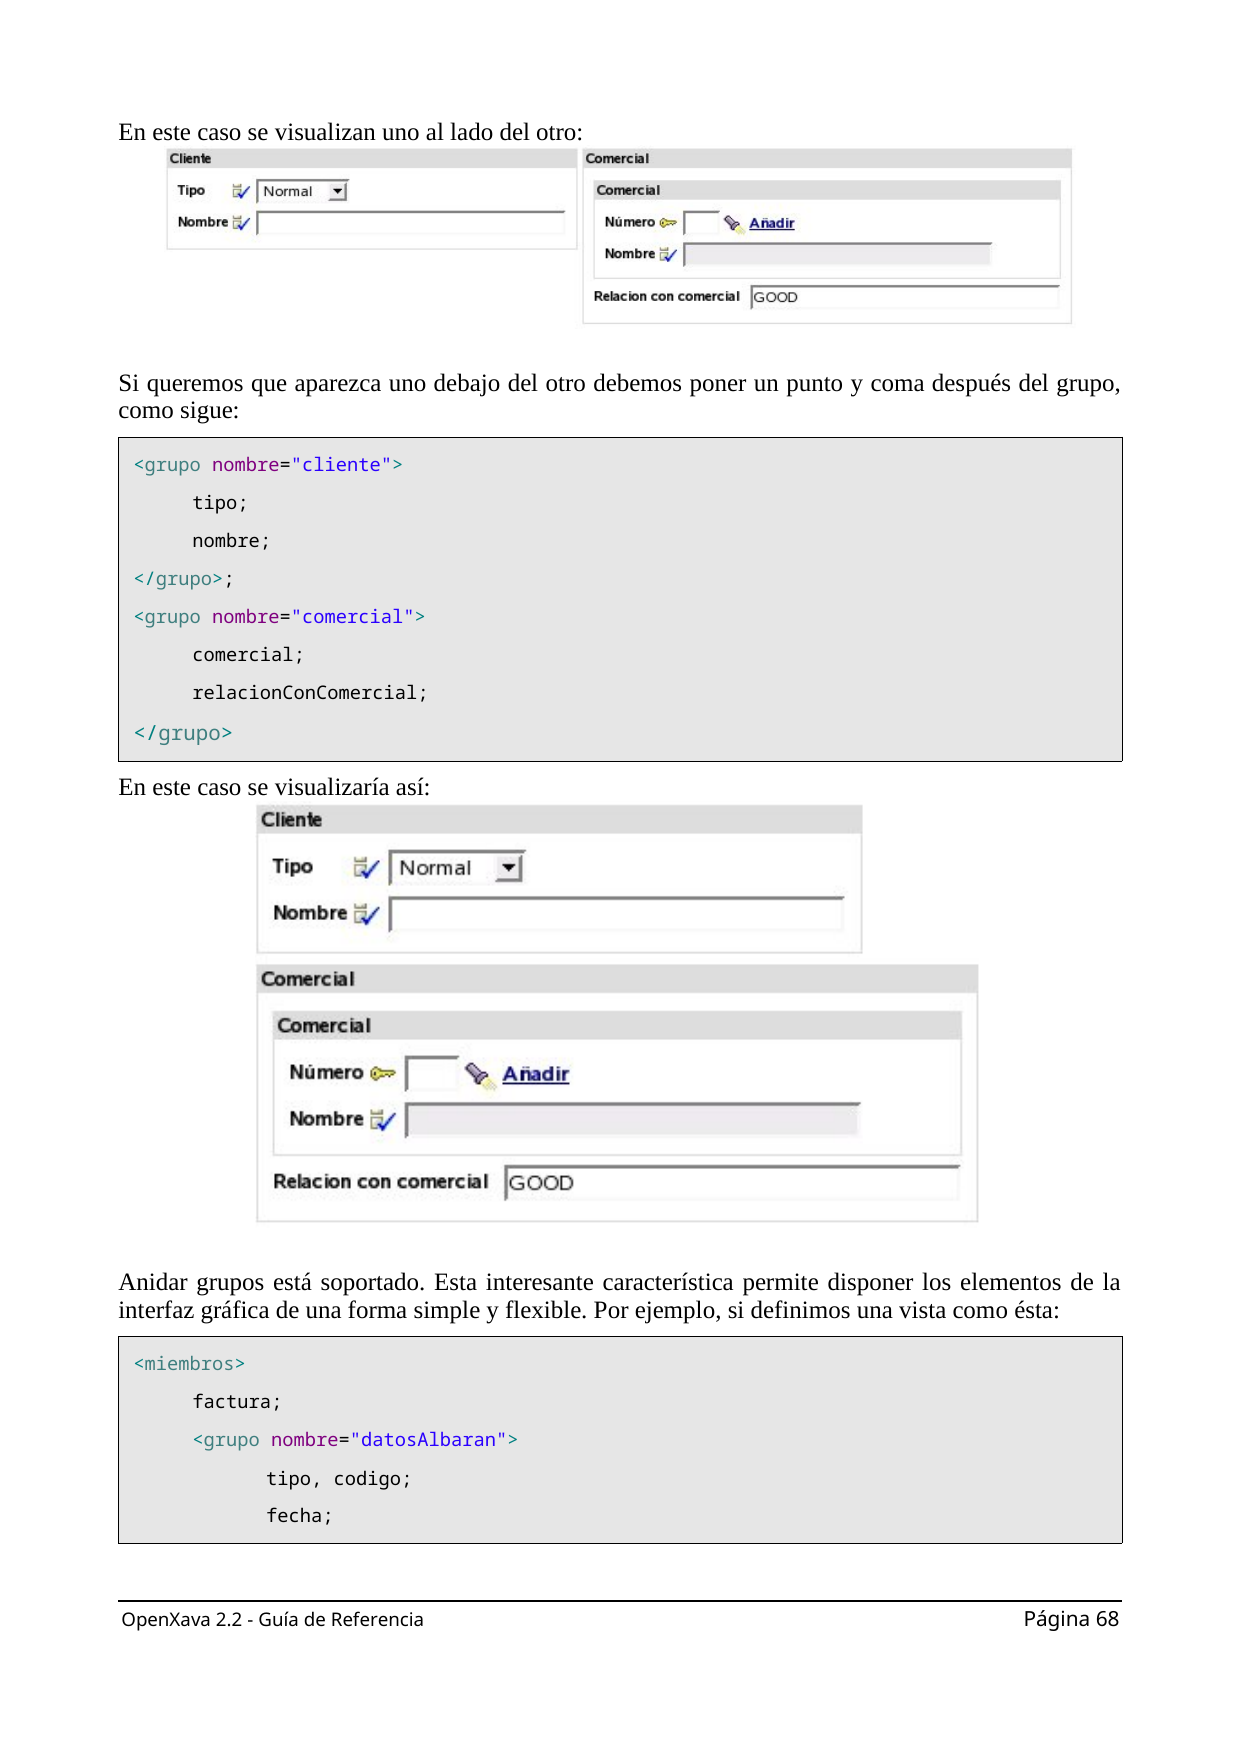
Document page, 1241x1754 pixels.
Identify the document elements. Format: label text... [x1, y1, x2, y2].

text </grupo>; [119, 551, 1122, 589]
text <grupo nombre="datosAlbaran"> [119, 1412, 1122, 1450]
text nombre; [119, 513, 1122, 551]
text <grupo nombre="cliente"> [119, 438, 1122, 475]
text En este caso se visualizaría así: [118, 773, 1122, 801]
text relacionConComercial; [119, 665, 1122, 703]
picture [255, 801, 985, 1228]
picture [163, 145, 1077, 329]
text Anidar grupos está soportado. Esta interesante característica permite disponer los elementos de la interfaz gráfica de una forma simple y flexible. Por ejemplo, si definimos una vista como ésta: [118, 1268, 1122, 1323]
text <miembros> [119, 1337, 1122, 1374]
text En este caso se visualizan uno al lado del otro: [118, 118, 1122, 146]
text comercial; [119, 627, 1122, 665]
text fecha; [119, 1488, 1122, 1543]
text Si queremos que aparezca uno debajo del otro debemos poner un punto y coma después del grupo, como sigue: [118, 369, 1122, 424]
text factura; [119, 1374, 1122, 1412]
text </grupo> [119, 703, 1122, 761]
text tipo, codigo; [119, 1450, 1122, 1488]
text <grupo nombre="comercial"> [119, 589, 1122, 627]
text tipo; [119, 475, 1122, 513]
